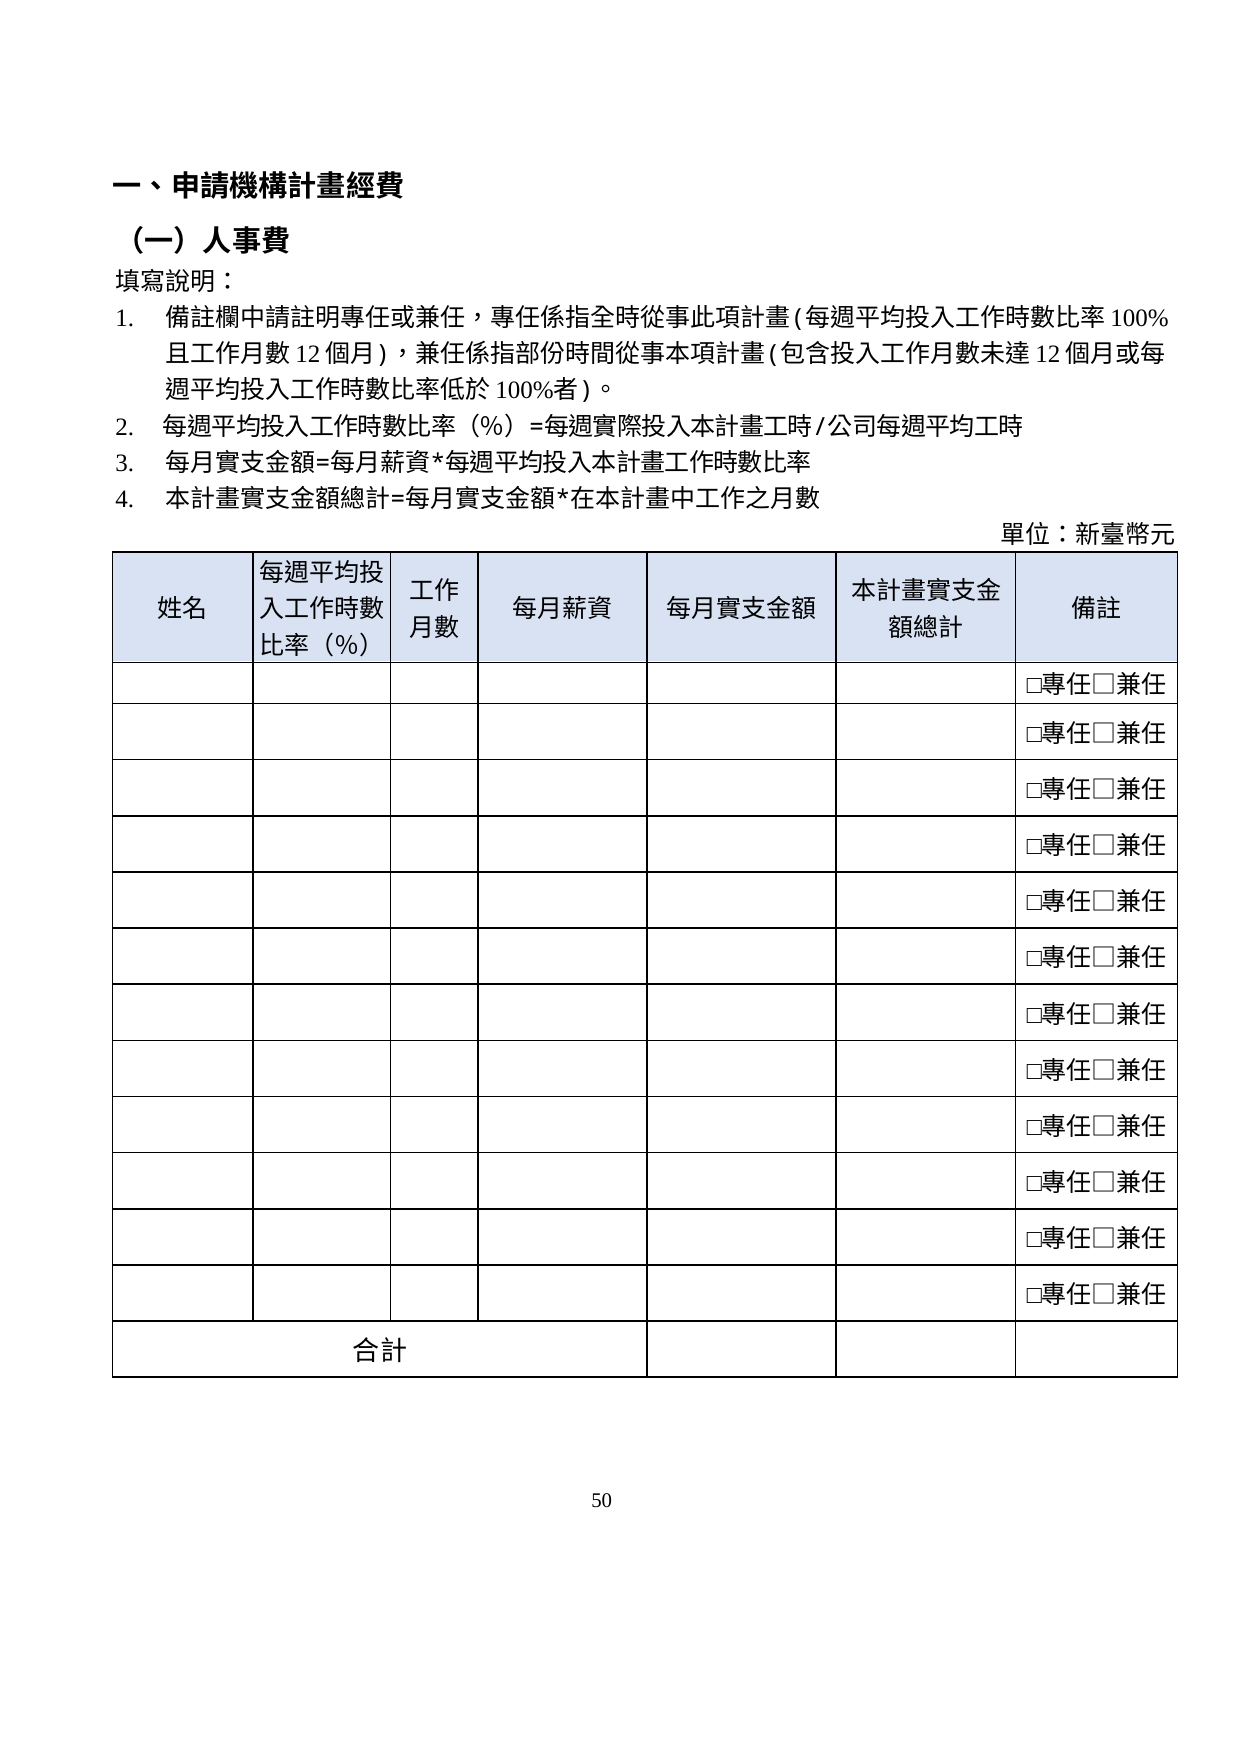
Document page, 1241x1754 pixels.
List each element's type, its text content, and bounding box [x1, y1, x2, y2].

table_cell [113, 929, 252, 983]
table_cell □專任□兼任 [1016, 1153, 1177, 1208]
table_cell [648, 929, 835, 983]
table_cell [479, 1266, 646, 1320]
table_cell □專任□兼任 [1016, 817, 1177, 871]
table_cell 姓名 [113, 553, 252, 661]
table_cell □專任□兼任 [1016, 1041, 1177, 1096]
table_cell 備註 [1016, 553, 1177, 661]
table_cell [391, 929, 477, 983]
table_cell [648, 1266, 835, 1320]
table_cell [837, 873, 1015, 927]
table_cell [648, 985, 835, 1039]
table_cell □專任□兼任 [1016, 663, 1177, 703]
table_header （一）人事費 [112, 217, 1178, 261]
table_cell [254, 704, 390, 759]
table_cell 合計 [113, 1322, 646, 1376]
table_cell [254, 663, 390, 703]
table_cell [648, 1322, 835, 1376]
table_cell [648, 663, 835, 703]
table_cell □專任□兼任 [1016, 1210, 1177, 1264]
table_cell [391, 760, 477, 815]
table_cell 每月薪資 [479, 553, 646, 661]
table_cell [254, 873, 390, 927]
table_cell [254, 929, 390, 983]
table_cell [837, 1041, 1015, 1096]
table_cell 每週平均投入工作時數比率（％） [254, 553, 390, 661]
table_cell [837, 1097, 1015, 1152]
table_cell □專任□兼任 [1016, 1097, 1177, 1152]
table_cell [391, 1266, 477, 1320]
table_cell [113, 760, 252, 815]
table_cell [837, 1322, 1015, 1376]
table_cell [391, 817, 477, 871]
table_cell [479, 760, 646, 815]
table_cell □專任□兼任 [1016, 1266, 1177, 1320]
table_cell [479, 929, 646, 983]
table_cell [1016, 1322, 1177, 1376]
table_cell [254, 1041, 390, 1096]
table_cell [391, 985, 477, 1039]
table_cell [479, 1210, 646, 1264]
table_cell [391, 873, 477, 927]
table_cell 填寫說明： 備註欄中請註明專任或兼任，專任係指全時從事此項計畫(每週平均投入工作時數比率100%且工作月數12個月)，兼任係指部份時間從事本項計畫(包含投入工作月數未達12個月或每週平均投入工作時數比率低於100%者)。 每週平均投入工作時數比率（％）=每週實際投入本計畫工時/公司每週平均工時 每月實支金額=每月薪資*每週平均投入本計畫工作時數比率 本計畫實支金額總計=每月實支金額*在本計畫中工作之月數 [112, 261, 1178, 515]
table_cell [648, 760, 835, 815]
table_cell [254, 760, 390, 815]
table_cell [113, 1153, 252, 1208]
table_cell [479, 985, 646, 1039]
table_cell 本計畫實支金額總計 [837, 553, 1015, 661]
table_cell [837, 1153, 1015, 1208]
table_cell [648, 1041, 835, 1096]
table_cell [648, 873, 835, 927]
table_cell □專任□兼任 [1016, 929, 1177, 983]
table_cell [837, 817, 1015, 871]
table_cell [837, 929, 1015, 983]
table_cell [391, 1097, 477, 1152]
table_cell 工作 月數 [391, 553, 477, 661]
table_cell [113, 985, 252, 1039]
table_cell □專任□兼任 [1016, 873, 1177, 927]
table_cell [479, 1041, 646, 1096]
table_cell [479, 1153, 646, 1208]
table_cell [113, 663, 252, 703]
table_cell □專任□兼任 [1016, 985, 1177, 1039]
subtitle 一、申請機構計畫經費 [112, 162, 1128, 205]
table_cell [254, 817, 390, 871]
table_cell [391, 663, 477, 703]
table_cell [113, 1210, 252, 1264]
table_cell [479, 873, 646, 927]
table_cell [113, 1097, 252, 1152]
table_cell [837, 760, 1015, 815]
table_cell [648, 817, 835, 871]
table_cell [254, 1266, 390, 1320]
table_cell [479, 704, 646, 759]
table_cell [254, 1153, 390, 1208]
table_cell [254, 1097, 390, 1152]
table_cell 每月實支金額 [648, 553, 835, 661]
table_cell [254, 1210, 390, 1264]
table_cell [648, 1153, 835, 1208]
table_cell [391, 1153, 477, 1208]
table_cell [113, 704, 252, 759]
table_cell 單位：新臺幣元 [112, 515, 1178, 551]
table_cell □專任□兼任 [1016, 760, 1177, 815]
table_cell [254, 985, 390, 1039]
table_cell [479, 1097, 646, 1152]
table_cell [479, 817, 646, 871]
table_cell [113, 873, 252, 927]
table_cell [837, 1210, 1015, 1264]
table_cell [391, 1210, 477, 1264]
table_cell [391, 704, 477, 759]
table_cell [113, 1041, 252, 1096]
table_cell [837, 704, 1015, 759]
table_cell [113, 817, 252, 871]
table_cell [837, 1266, 1015, 1320]
table_cell [837, 663, 1015, 703]
table_cell [648, 1210, 835, 1264]
table_cell □專任□兼任 [1016, 704, 1177, 759]
table_cell [113, 1266, 252, 1320]
table_cell [648, 1097, 835, 1152]
table_cell [391, 1041, 477, 1096]
table_cell [648, 704, 835, 759]
table_cell [837, 985, 1015, 1039]
table_cell [479, 663, 646, 703]
